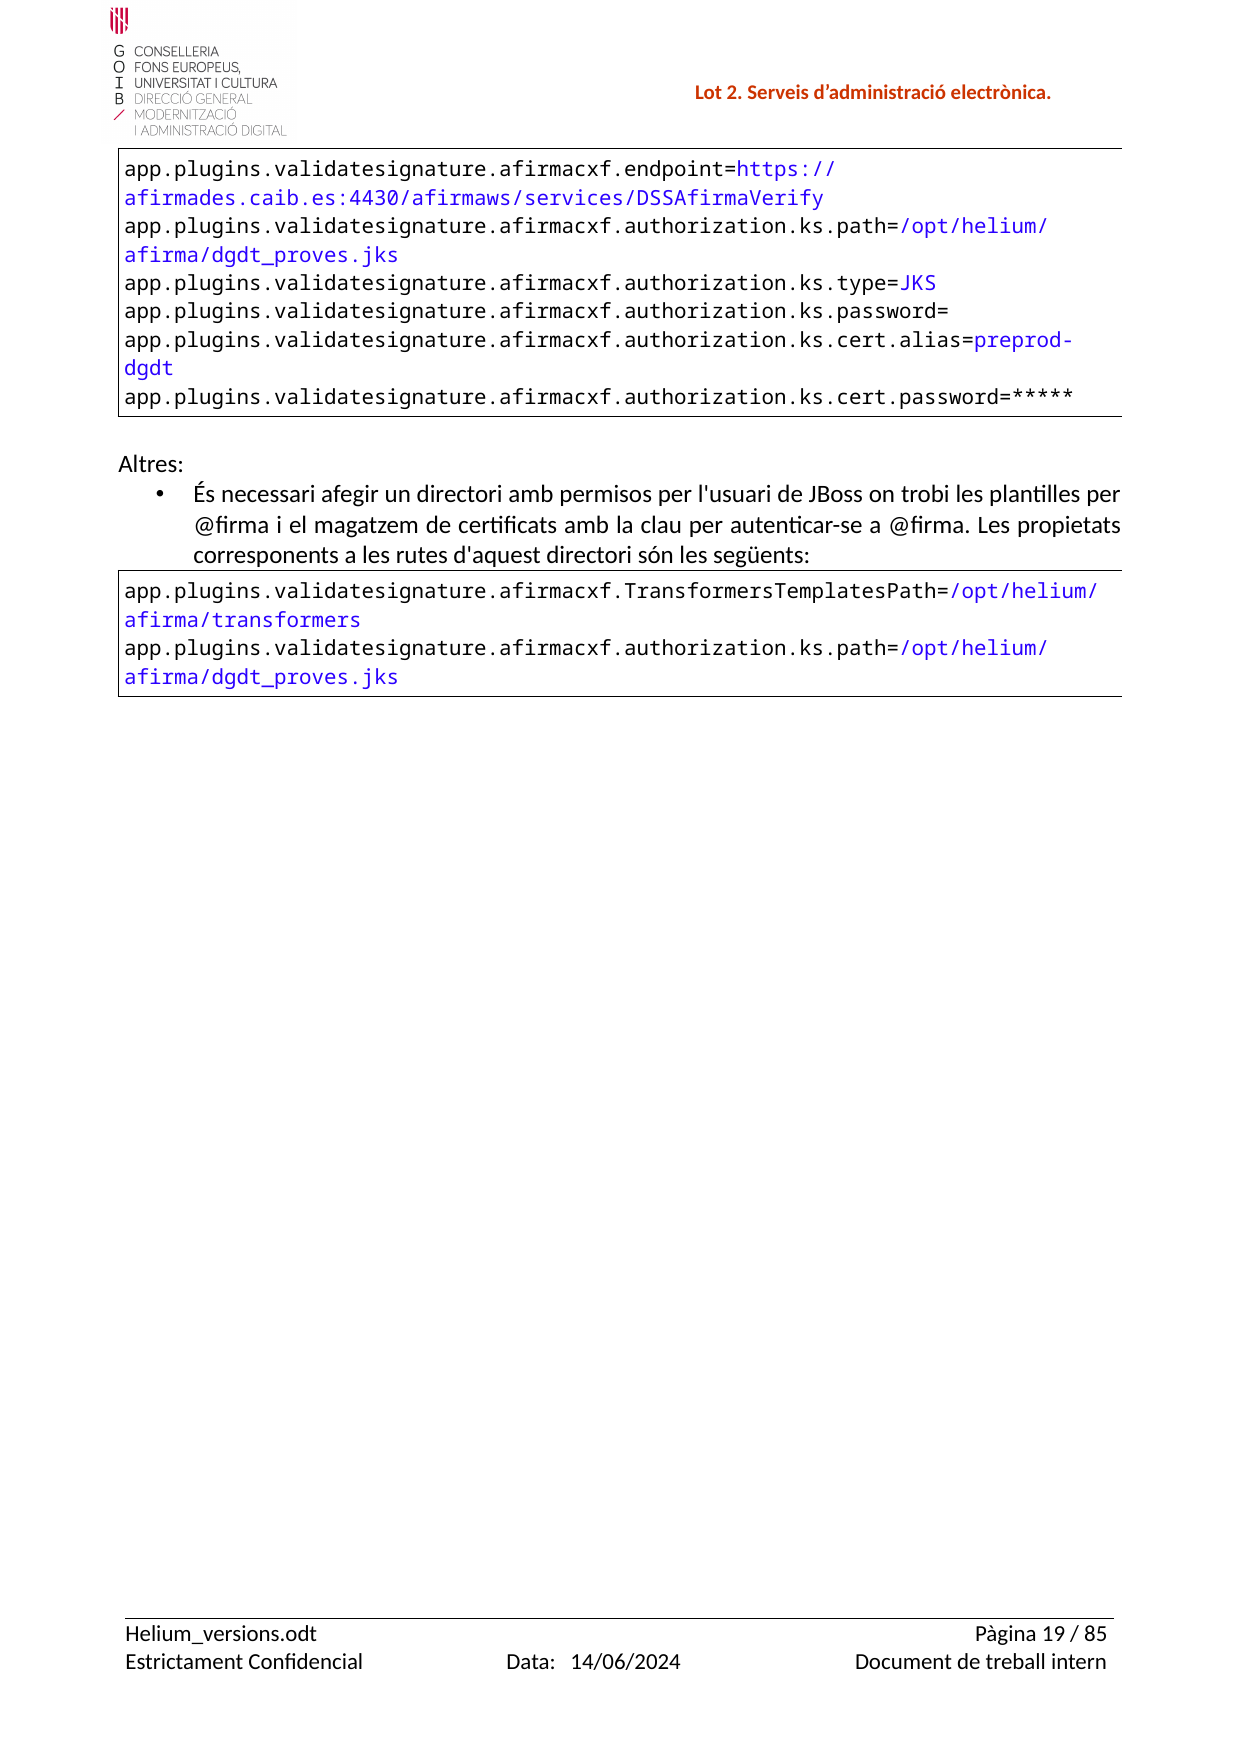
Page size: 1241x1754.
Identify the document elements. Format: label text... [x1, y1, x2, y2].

text Altres: [118, 448, 1122, 478]
list És necessari afegir un directori amb permisos per l'usuari de JBoss on trobi les plantilles per @firma i el magatzem de certificats amb la clau per autenticar-se a @firma. Les propietats corresponents a les rutes d'aquest directori són les següents: [156, 478, 1122, 570]
table_header app.plugins.validatesignature.afirmacxf.endpoint=https://afirmades.caib.es:4430/afirmaws/services/DSSAfirmaVerify app.plugins.validatesignature.afirmacxf.authorization.ks.path=/opt/helium/afirma/dgdt_proves.jks app.plugins.validatesignature.afirmacxf.authorization.ks.type=JKS app.plugins.validatesignature.afirmacxf.authorization.ks.password= app.plugins.validatesignature.afirmacxf.authorization.ks.cert.alias=preprod-dgdt app.plugins.validatesignature.afirmacxf.authorization.ks.cert.password=***** [119, 149, 1122, 416]
picture [100, 0, 297, 144]
table_header app.plugins.validatesignature.afirmacxf.TransformersTemplatesPath=/opt/helium/afirma/transformers app.plugins.validatesignature.afirmacxf.authorization.ks.path=/opt/helium/afirma/dgdt_proves.jks [119, 571, 1122, 696]
